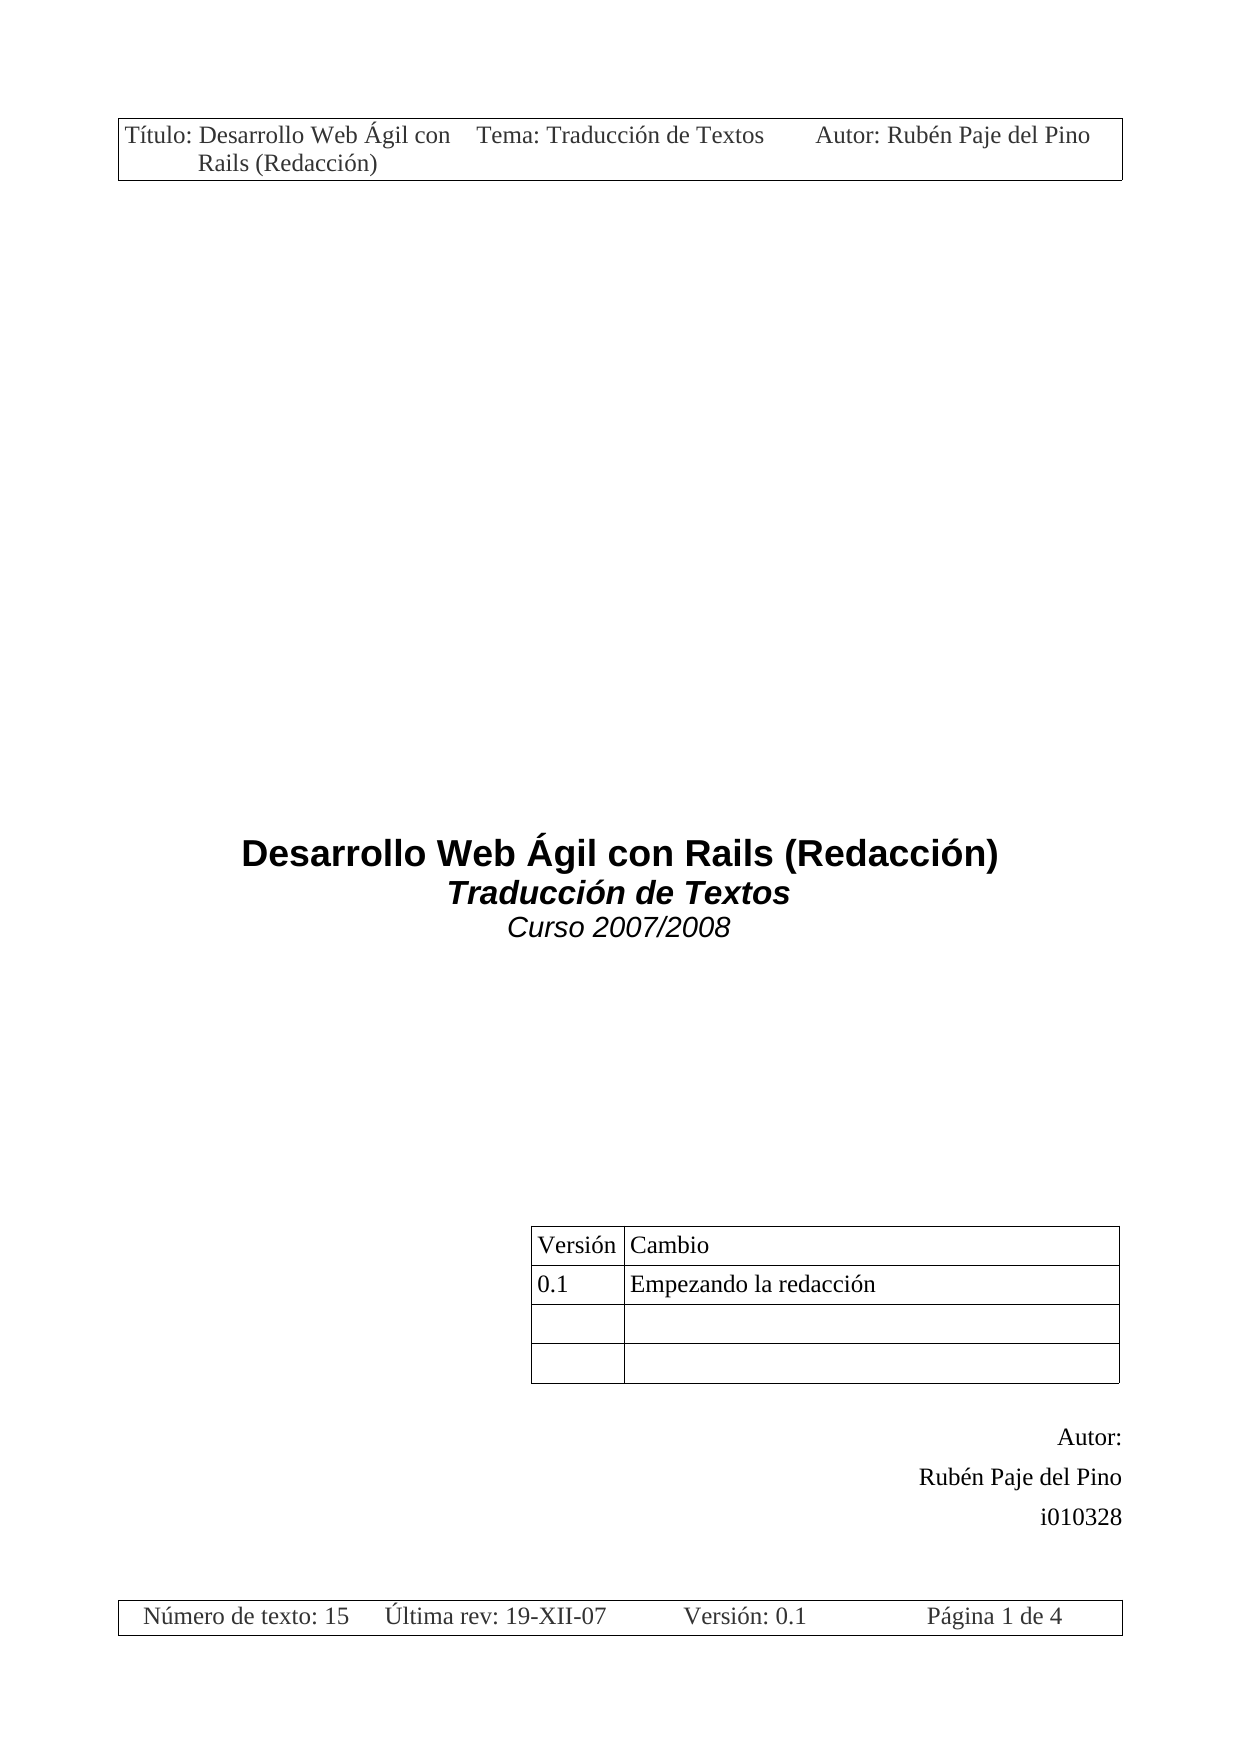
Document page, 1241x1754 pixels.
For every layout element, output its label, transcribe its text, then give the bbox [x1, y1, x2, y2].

table_cell [532, 1344, 624, 1383]
table_cell [625, 1344, 1119, 1383]
table_header Cambio [625, 1227, 1119, 1265]
table_cell [625, 1305, 1119, 1343]
text i010328 [118, 1503, 1122, 1531]
table_cell Empezando la redacción [625, 1266, 1119, 1304]
text Curso 2007/2008 [118, 911, 1122, 944]
text Rubén Paje del Pino [118, 1463, 1122, 1491]
text Traducción de Textos [118, 874, 1122, 911]
text Desarrollo Web Ágil con Rails (Redacción) [118, 832, 1122, 874]
table_cell [532, 1305, 624, 1343]
table_cell 0.1 [532, 1266, 624, 1304]
text Autor: [118, 1423, 1122, 1451]
table_header Versión [532, 1227, 624, 1265]
